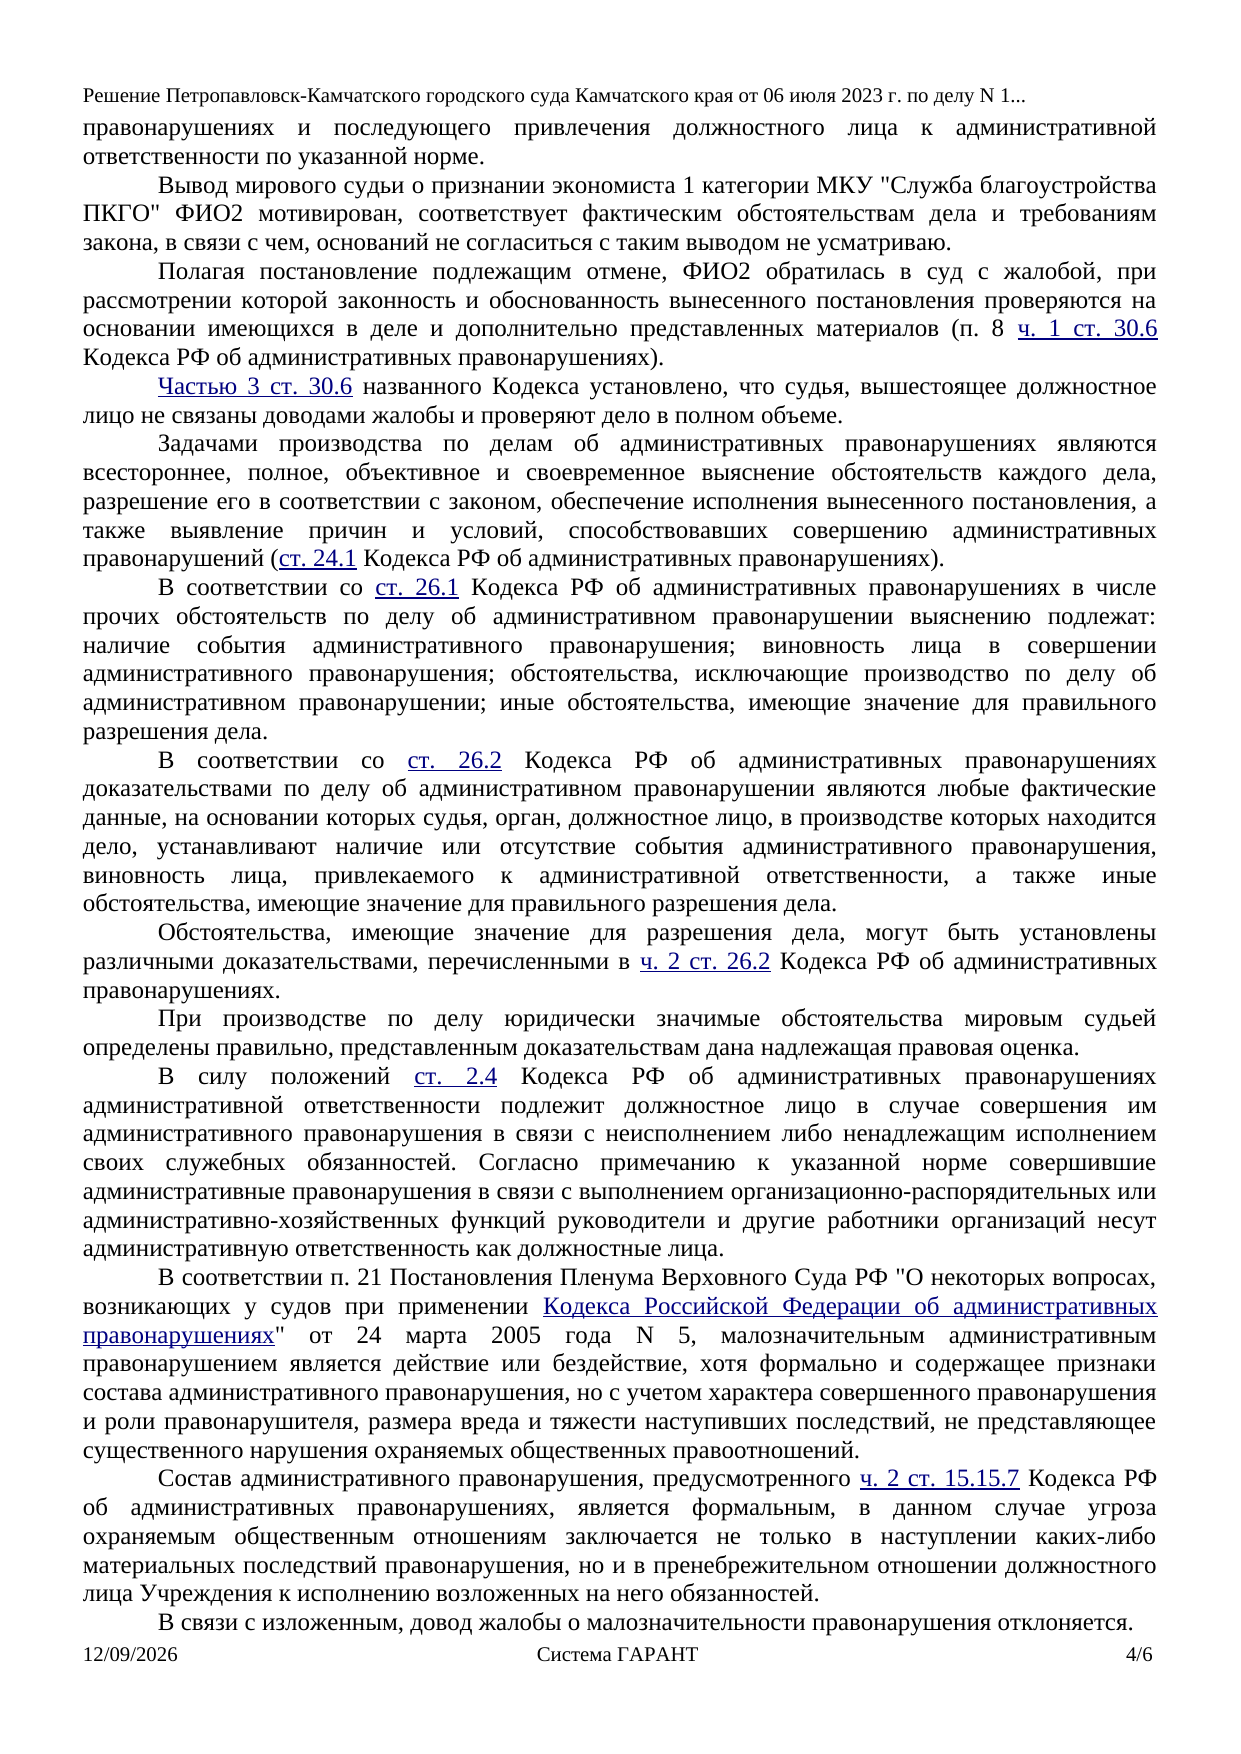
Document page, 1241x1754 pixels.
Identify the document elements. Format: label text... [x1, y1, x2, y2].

text В связи с изложенным, довод жалобы о малозначительности правонарушения отклоняется. [83, 1607, 1157, 1636]
text При производстве по делу юридически значимые обстоятельства мировым судьей определены правильно, представленным доказательствам дана надлежащая правовая оценка. [83, 1003, 1157, 1061]
text В силу положений ст. 2.4 Кодекса РФ об административных правонарушениях административной ответственности подлежит должностное лицо в случае совершения им административного правонарушения в связи с неисполнением либо ненадлежащим исполнением своих служебных обязанностей. Согласно примечанию к указанной норме совершившие административные правонарушения в связи с выполнением организационно-распорядительных или административно-хозяйственных функций руководители и другие работники организаций несут административную ответственность как должностные лица. [83, 1061, 1157, 1262]
text В соответствии со ст. 26.1 Кодекса РФ об административных правонарушениях в числе прочих обстоятельств по делу об административном правонарушении выяснению подлежат: наличие события административного правонарушения; виновность лица в совершении административного правонарушения; обстоятельства, исключающие производство по делу об административном правонарушении; иные обстоятельства, имеющие значение для правильного разрешения дела. [83, 572, 1157, 745]
text В соответствии со ст. 26.2 Кодекса РФ об административных правонарушениях доказательствами по делу об административном правонарушении являются любые фактические данные, на основании которых судья, орган, должностное лицо, в производстве которых находится дело, устанавливают наличие или отсутствие события административного правонарушения, виновность лица, привлекаемого к административной ответственности, а также иные обстоятельства, имеющие значение для правильного разрешения дела. [83, 745, 1157, 917]
text Состав административного правонарушения, предусмотренного ч. 2 ст. 15.15.7 Кодекса РФ об административных правонарушениях, является формальным, в данном случае угроза охраняемым общественным отношениям заключается не только в наступлении каких-либо материальных последствий правонарушения, но и в пренебрежительном отношении должностного лица Учреждения к исполнению возложенных на него обязанностей. [83, 1463, 1157, 1607]
text Вывод мирового судьи о признании экономиста 1 категории МКУ "Служба благоустройства ПКГО" ФИО2 мотивирован, соответствует фактическим обстоятельствам дела и требованиям закона, в связи с чем, оснований не согласиться с таким выводом не усматриваю. [83, 170, 1157, 256]
text Обстоятельства, имеющие значение для разрешения дела, могут быть установлены различными доказательствами, перечисленными в ч. 2 ст. 26.2 Кодекса РФ об административных правонарушениях. [83, 917, 1157, 1003]
text правонарушениях и последующего привлечения должностного лица к административной ответственности по указанной норме. [83, 112, 1157, 170]
text Полагая постановление подлежащим отмене, ФИО2 обратилась в суд с жалобой, при рассмотрении которой законность и обоснованность вынесенного постановления проверяются на основании имеющихся в деле и дополнительно представленных материалов (п. 8 ч. 1 ст. 30.6 Кодекса РФ об административных правонарушениях). [83, 256, 1157, 371]
text В соответствии п. 21 Постановления Пленума Верховного Суда РФ "О некоторых вопросах, возникающих у судов при применении Кодекса Российской Федерации об административных правонарушениях" от 24 марта 2005 года N 5, малозначительным административным правонарушением является действие или бездействие, хотя формально и содержащее признаки состава административного правонарушения, но с учетом характера совершенного правонарушения и роли правонарушителя, размера вреда и тяжести наступивших последствий, не представляющее существенного нарушения охраняемых общественных правоотношений. [83, 1262, 1157, 1463]
text Частью 3 ст. 30.6 названного Кодекса установлено, что судья, вышестоящее должностное лицо не связаны доводами жалобы и проверяют дело в полном объеме. [83, 371, 1157, 428]
text Задачами производства по делам об административных правонарушениях являются всестороннее, полное, объективное и своевременное выяснение обстоятельств каждого дела, разрешение его в соответствии с законом, обеспечение исполнения вынесенного постановления, а также выявление причин и условий, способствовавших совершению административных правонарушений (ст. 24.1 Кодекса РФ об административных правонарушениях). [83, 428, 1157, 572]
